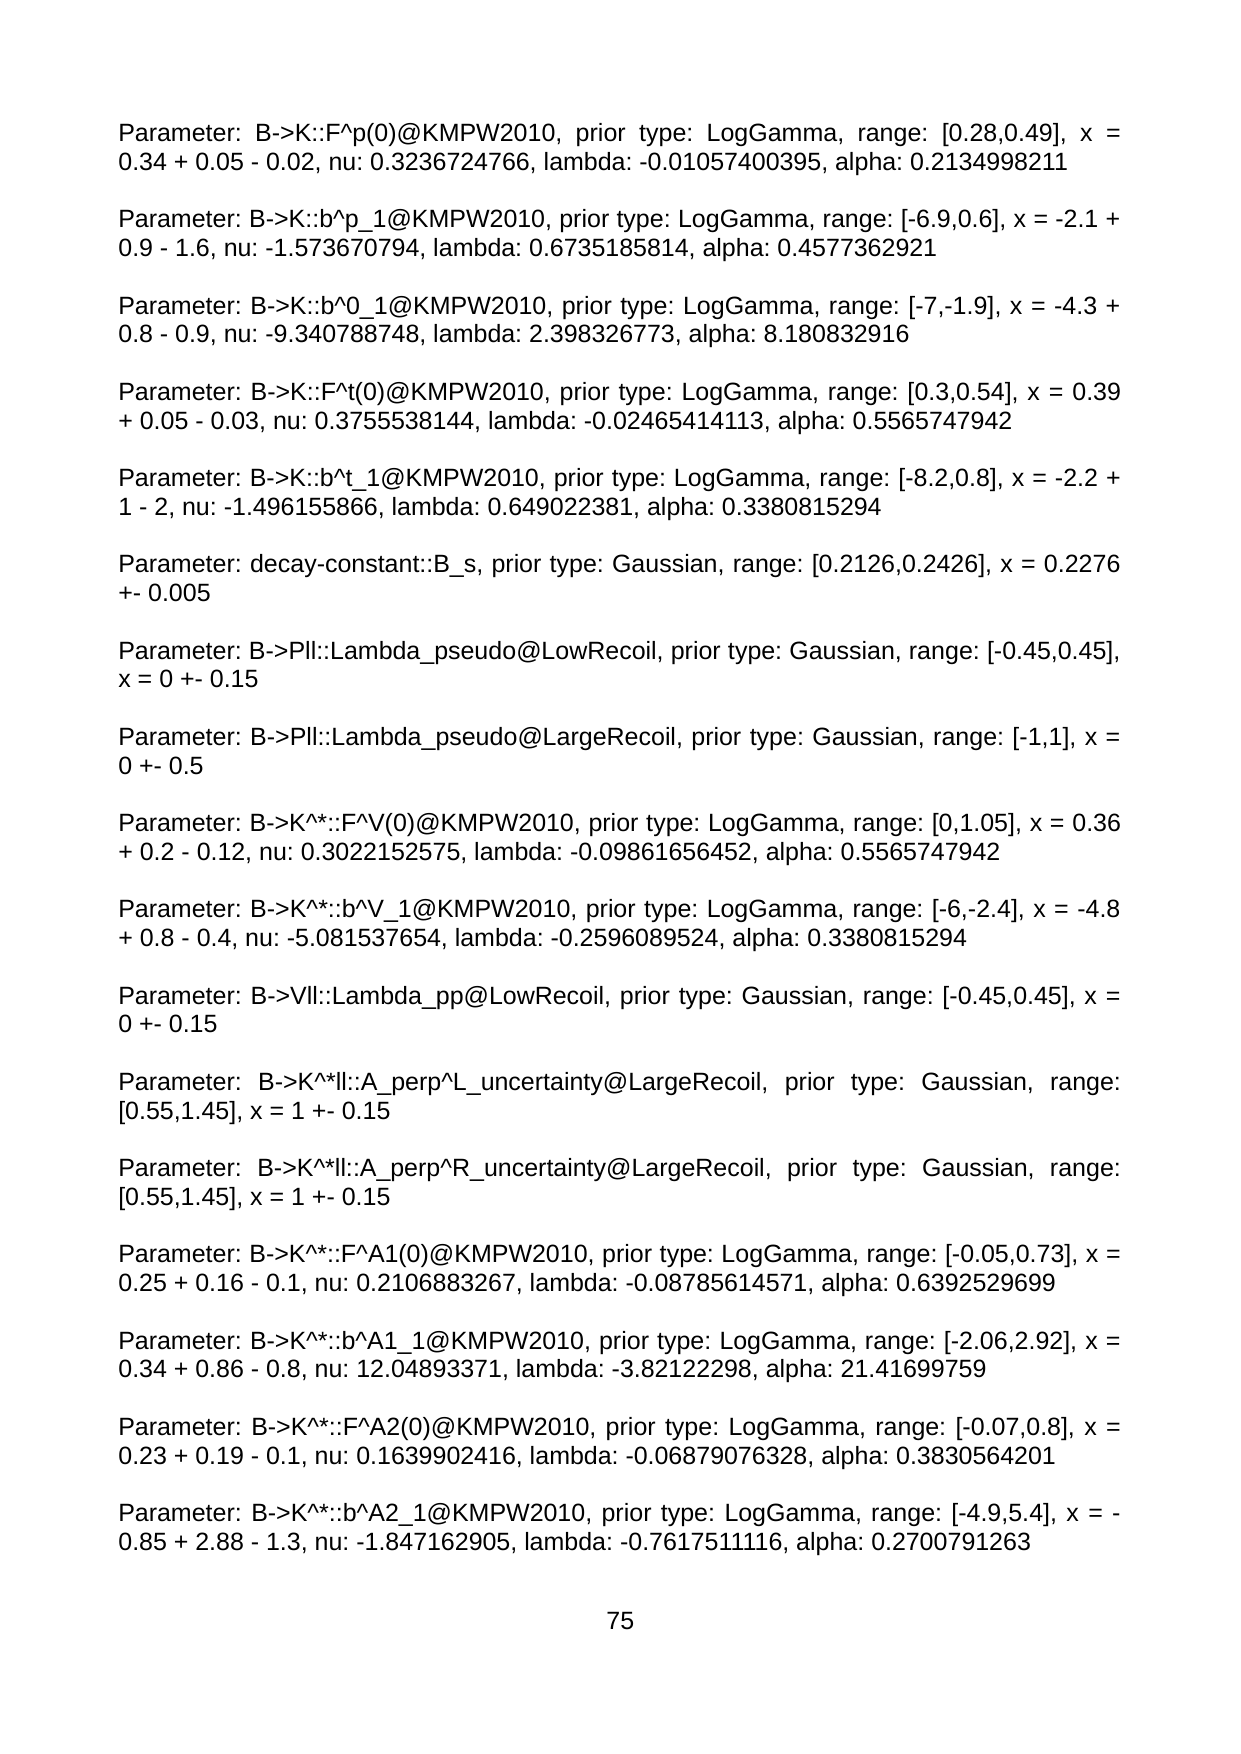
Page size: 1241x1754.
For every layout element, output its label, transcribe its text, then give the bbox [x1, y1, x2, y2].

text Parameter: B->K^*ll::A_perp^L_uncertainty@LargeRecoil, prior type: Gaussian, range: [0.55,1.45], x = 1 +- 0.15 [118, 1067, 1122, 1124]
text Parameter: B->K^*::F^A2(0)@KMPW2010, prior type: LogGamma, range: [-0.07,0.8], x = 0.23 + 0.19 - 0.1, nu: 0.1639902416, lambda: -0.06879076328, alpha: 0.3830564201 [118, 1412, 1122, 1469]
text Parameter: B->K::b^p_1@KMPW2010, prior type: LogGamma, range: [-6.9,0.6], x = -2.1 + 0.9 - 1.6, nu: -1.573670794, lambda: 0.6735185814, alpha: 0.4577362921 [118, 204, 1122, 262]
text Parameter: decay-constant::B_s, prior type: Gaussian, range: [0.2126,0.2426], x = 0.2276 +- 0.005 [118, 549, 1122, 607]
text Parameter: B->K::b^t_1@KMPW2010, prior type: LogGamma, range: [-8.2,0.8], x = -2.2 + 1 - 2, nu: -1.496155866, lambda: 0.649022381, alpha: 0.3380815294 [118, 463, 1122, 521]
text Parameter: B->K^*ll::A_perp^R_uncertainty@LargeRecoil, prior type: Gaussian, range: [0.55,1.45], x = 1 +- 0.15 [118, 1153, 1122, 1211]
text Parameter: B->K::F^t(0)@KMPW2010, prior type: LogGamma, range: [0.3,0.54], x = 0.39 + 0.05 - 0.03, nu: 0.3755538144, lambda: -0.02465414113, alpha: 0.5565747942 [118, 377, 1122, 434]
text Parameter: B->K^*::b^A1_1@KMPW2010, prior type: LogGamma, range: [-2.06,2.92], x = 0.34 + 0.86 - 0.8, nu: 12.04893371, lambda: -3.82122298, alpha: 21.41699759 [118, 1326, 1122, 1383]
text Parameter: B->K^*::b^V_1@KMPW2010, prior type: LogGamma, range: [-6,-2.4], x = -4.8 + 0.8 - 0.4, nu: -5.081537654, lambda: -0.2596089524, alpha: 0.3380815294 [118, 894, 1122, 952]
text Parameter: B->Vll::Lambda_pp@LowRecoil, prior type: Gaussian, range: [-0.45,0.45], x = 0 +- 0.15 [118, 981, 1122, 1038]
text Parameter: B->K^*::F^V(0)@KMPW2010, prior type: LogGamma, range: [0,1.05], x = 0.36 + 0.2 - 0.12, nu: 0.3022152575, lambda: -0.09861656452, alpha: 0.5565747942 [118, 808, 1122, 866]
text Parameter: B->K::F^p(0)@KMPW2010, prior type: LogGamma, range: [0.28,0.49], x = 0.34 + 0.05 - 0.02, nu: 0.3236724766, lambda: -0.01057400395, alpha: 0.2134998211 [118, 118, 1122, 176]
text Parameter: B->Pll::Lambda_pseudo@LowRecoil, prior type: Gaussian, range: [-0.45,0.45], x = 0 +- 0.15 [118, 636, 1122, 693]
text Parameter: B->Pll::Lambda_pseudo@LargeRecoil, prior type: Gaussian, range: [-1,1], x = 0 +- 0.5 [118, 722, 1122, 779]
text Parameter: B->K^*::b^A2_1@KMPW2010, prior type: LogGamma, range: [-4.9,5.4], x = -0.85 + 2.88 - 1.3, nu: -1.847162905, lambda: -0.7617511116, alpha: 0.2700791263 [118, 1498, 1122, 1556]
text Parameter: B->K::b^0_1@KMPW2010, prior type: LogGamma, range: [-7,-1.9], x = -4.3 + 0.8 - 0.9, nu: -9.340788748, lambda: 2.398326773, alpha: 8.180832916 [118, 291, 1122, 348]
text Parameter: B->K^*::F^A1(0)@KMPW2010, prior type: LogGamma, range: [-0.05,0.73], x = 0.25 + 0.16 - 0.1, nu: 0.2106883267, lambda: -0.08785614571, alpha: 0.6392529699 [118, 1239, 1122, 1297]
